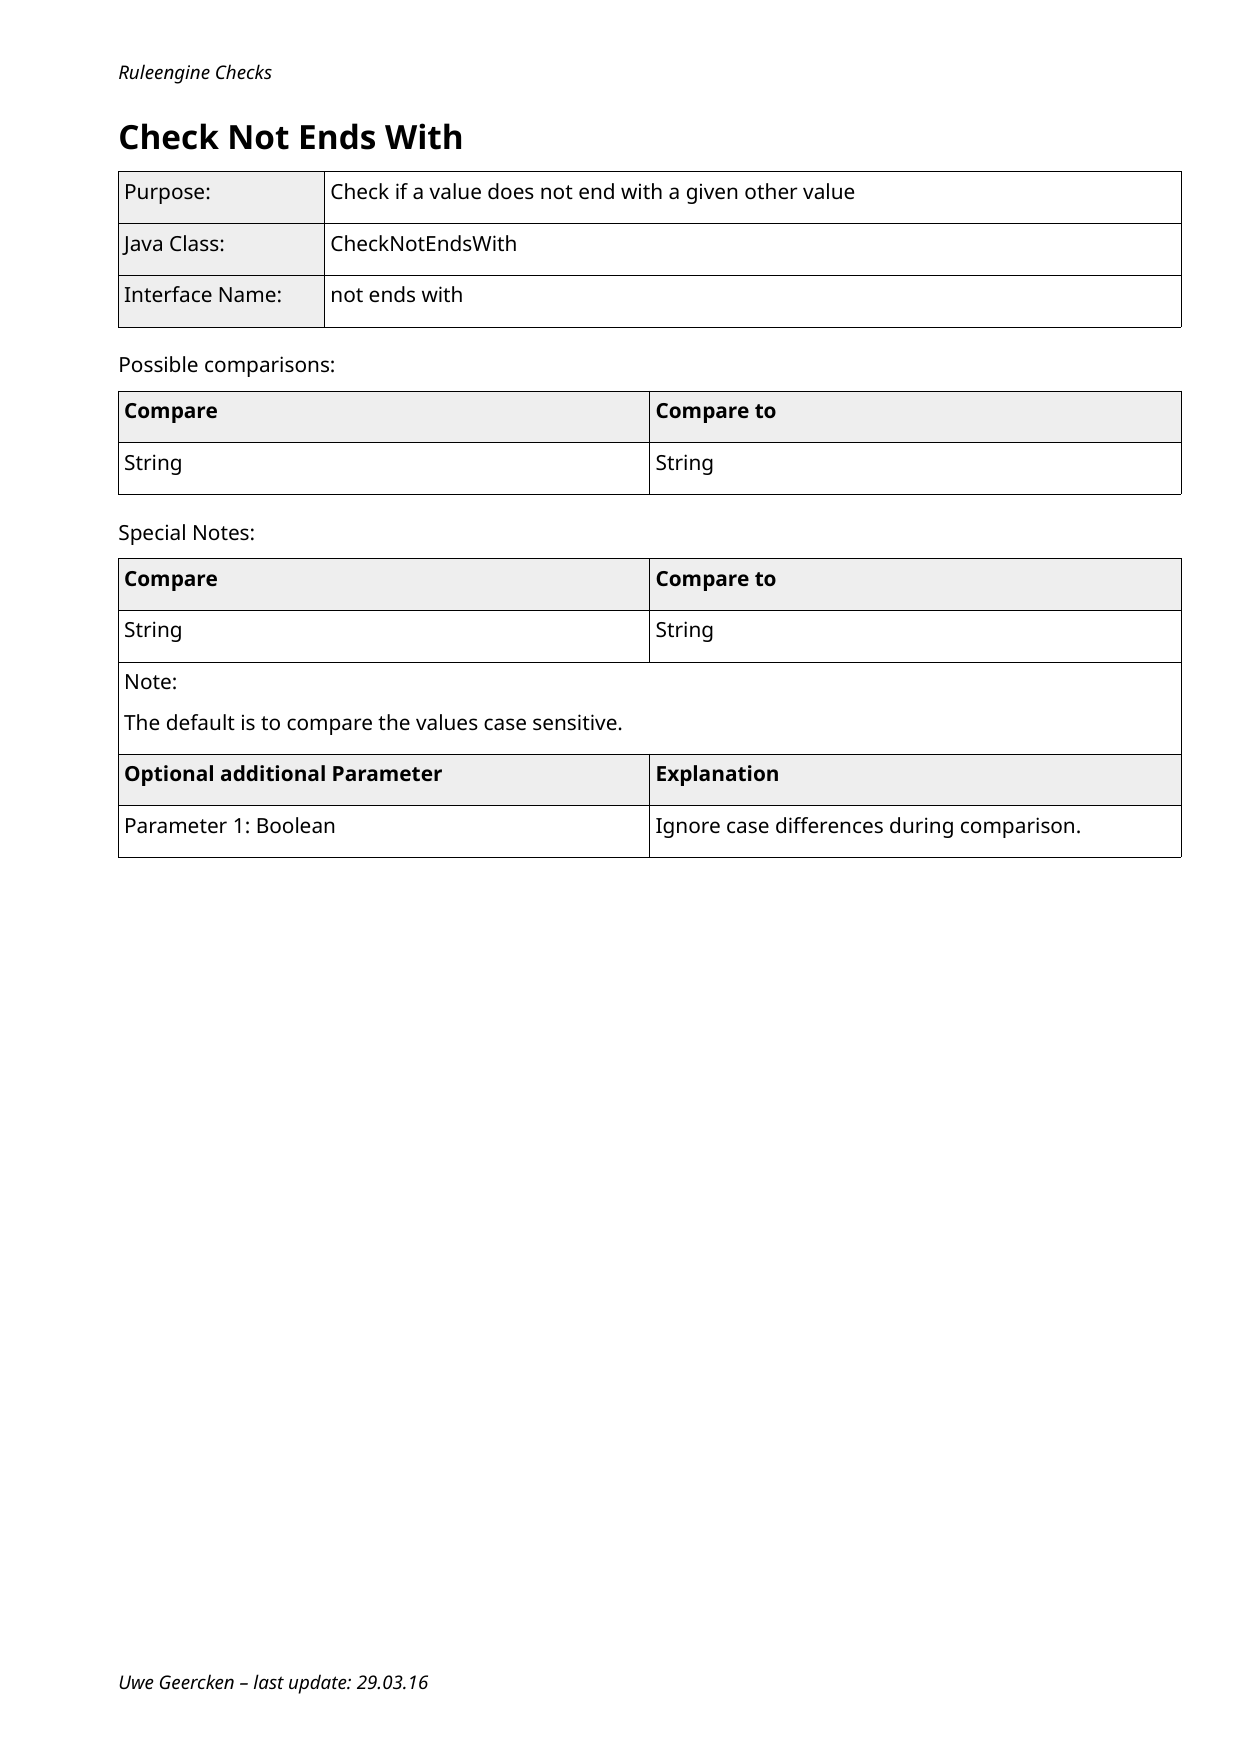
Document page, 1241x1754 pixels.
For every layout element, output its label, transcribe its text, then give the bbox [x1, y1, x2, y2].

table_header Purpose: [119, 172, 324, 223]
table_cell Explanation [650, 755, 1181, 805]
table_cell CheckNotEndsWith [325, 224, 1181, 275]
table_cell String [119, 611, 649, 662]
table_cell Parameter 1: Boolean [119, 806, 649, 857]
table_cell String [119, 443, 649, 494]
table_header Compare to [650, 559, 1181, 610]
table_cell Ignore case differences during comparison. [650, 806, 1181, 857]
table_header Compare [119, 392, 649, 442]
table_cell Optional additional Parameter [119, 755, 649, 805]
table_cell Java Class: [119, 224, 324, 275]
table_header Compare to [650, 392, 1181, 442]
table_cell Note: The default is to compare the values case sensitive. [119, 663, 1181, 753]
table_cell String [650, 611, 1181, 662]
table_cell String [650, 443, 1181, 494]
text Check Not Ends With [118, 114, 1181, 159]
text Special Notes: [118, 518, 1181, 546]
table_header Check if a value does not end with a given other value [325, 172, 1181, 223]
table_cell not ends with [325, 276, 1181, 327]
table_header Compare [119, 559, 649, 610]
text Possible comparisons: [118, 350, 1181, 379]
table_cell Interface Name: [119, 276, 324, 327]
